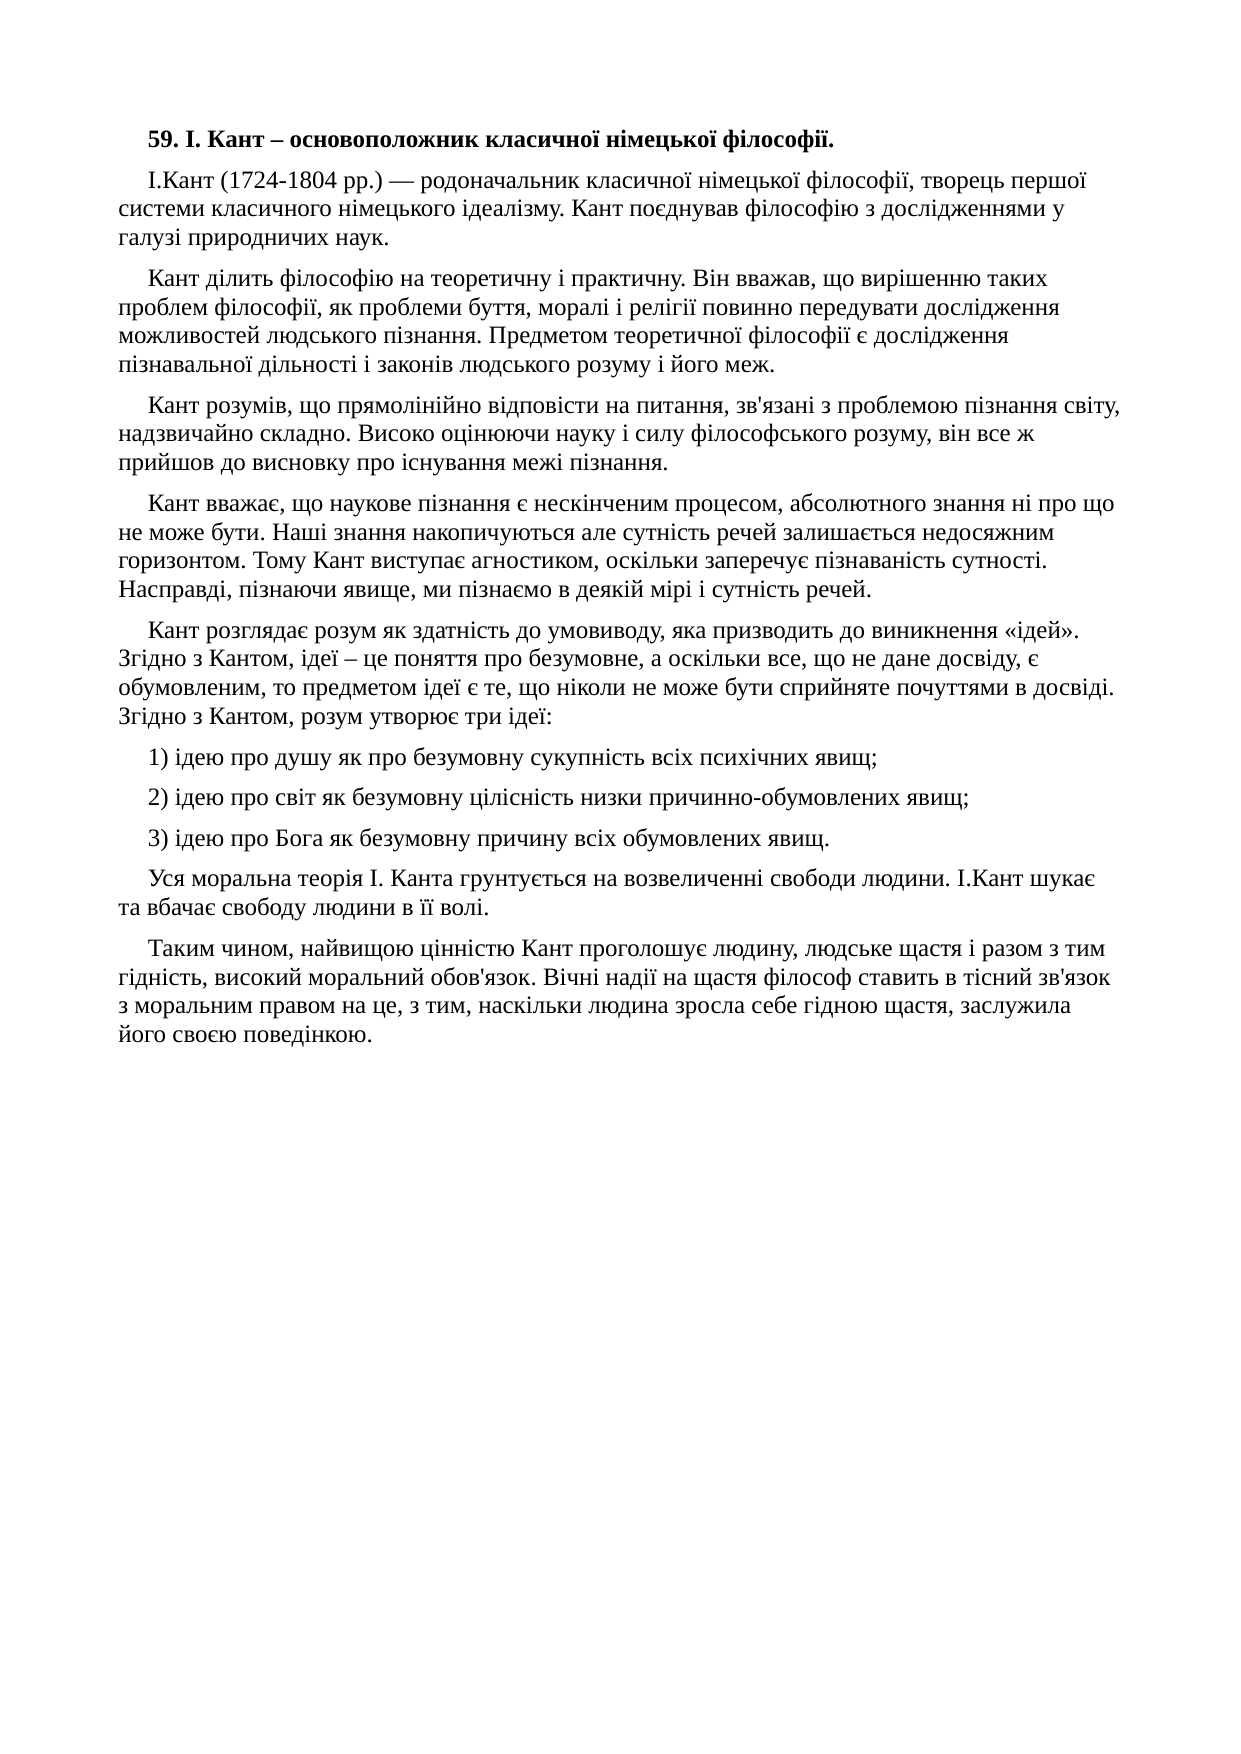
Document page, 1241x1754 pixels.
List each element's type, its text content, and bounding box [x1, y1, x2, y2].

text 1) ідею про душу як про безумовну сукупність всіх психічних явищ; [118, 742, 1122, 770]
text 2) ідею про світ як безумовну цілісність низки причинно-обумовлених явищ; [118, 782, 1122, 811]
text Кант вважає, що наукове пізнання є нескінченим процесом, абсолютного знання ні про що не може бути. Наші знання накопичуються але сутність речей залишається недосяжним горизонтом. Тому Кант виступає агностиком, оскільки заперечує пізнаваність сутності. Насправді, пізнаючи явище, ми пізнаємо в деякій мірі і сутність речей. [118, 488, 1122, 603]
text Уся моральна теорія І. Канта грунтується на возвеличенні свободи людини. І.Кант шукає та вбачає свободу людини в її волі. [118, 863, 1122, 921]
text І.Кант (1724-1804 рр.) — родоначальник класичної німецької філософії, творець першої системи класичного німецького ідеалізму. Кант поєднував філософію з дослідженнями у галузі природничих наук. [118, 165, 1122, 251]
text Таким чином, найвищою цінністю Кант проголошує людину, людське щастя і разом з тим гідність, високий моральний обов'язок. Вічні надії на щастя філософ ставить в тісний зв'язок з моральним правом на це, з тим, наскільки людина зросла себе гідною щастя, заслужила його своєю поведінкою. [118, 933, 1122, 1077]
text 3) ідею про Бога як безумовну причину всіх обумовлених явищ. [118, 823, 1122, 852]
text 59. І. Кант – основоположник класичної німецької філософії. [118, 124, 1122, 153]
text Кант розглядає розум як здатність до умовиводу, яка призводить до виникнення «ідей». Згідно з Кантом, ідеї – це поняття про безумовне, а оскільки все, що не дане досвіду, є обумовленим, то предметом ідеї є те, що ніколи не може бути сприйняте почуттями в досвіді. Згідно з Кантом, розум утворює три ідеї: [118, 615, 1122, 730]
text Кант ділить філософію на теоретичну і практичну. Він вважав, що вирішенню таких проблем філософії, як проблеми буття, моралі і релігії повинно передувати дослідження можливостей людського пізнання. Предметом теоретичної філософії є дослідження пізнавальної дільності і законів людського розуму і його меж. [118, 263, 1122, 378]
text Кант розумів, що прямолінійно відповісти на питання, зв'язані з проблемою пізнання світу, надзвичайно складно. Високо оцінюючи науку і силу філософського розуму, він все ж прийшов до висновку про існування межі пізнання. [118, 390, 1122, 476]
